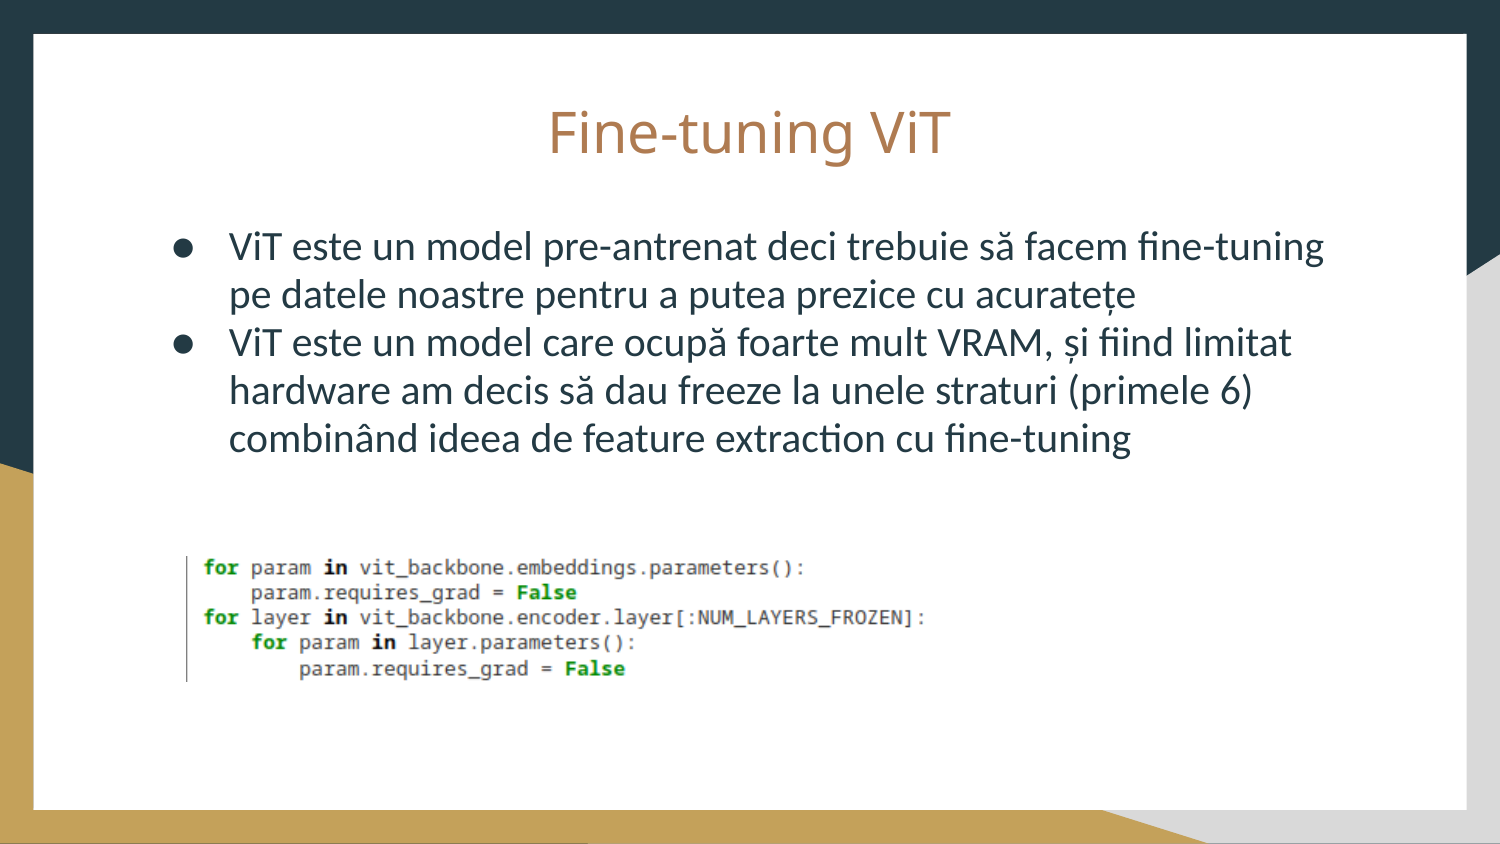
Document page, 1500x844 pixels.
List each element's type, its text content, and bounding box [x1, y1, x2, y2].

picture [186, 556, 949, 682]
title Fine-tuning ViT [134, 77, 1366, 186]
list ViT este un model pre-antrenat deci trebuie să facem fine-tuning pe datele noastre pentru a putea prezice cu acuratețe ViT este un model care ocupă foarte mult VRAM, și fiind limitat hardware am decis să dau freeze la unele straturi (primele 6) combinând ideea de feature extraction cu fine-tuning [139, 207, 1371, 526]
